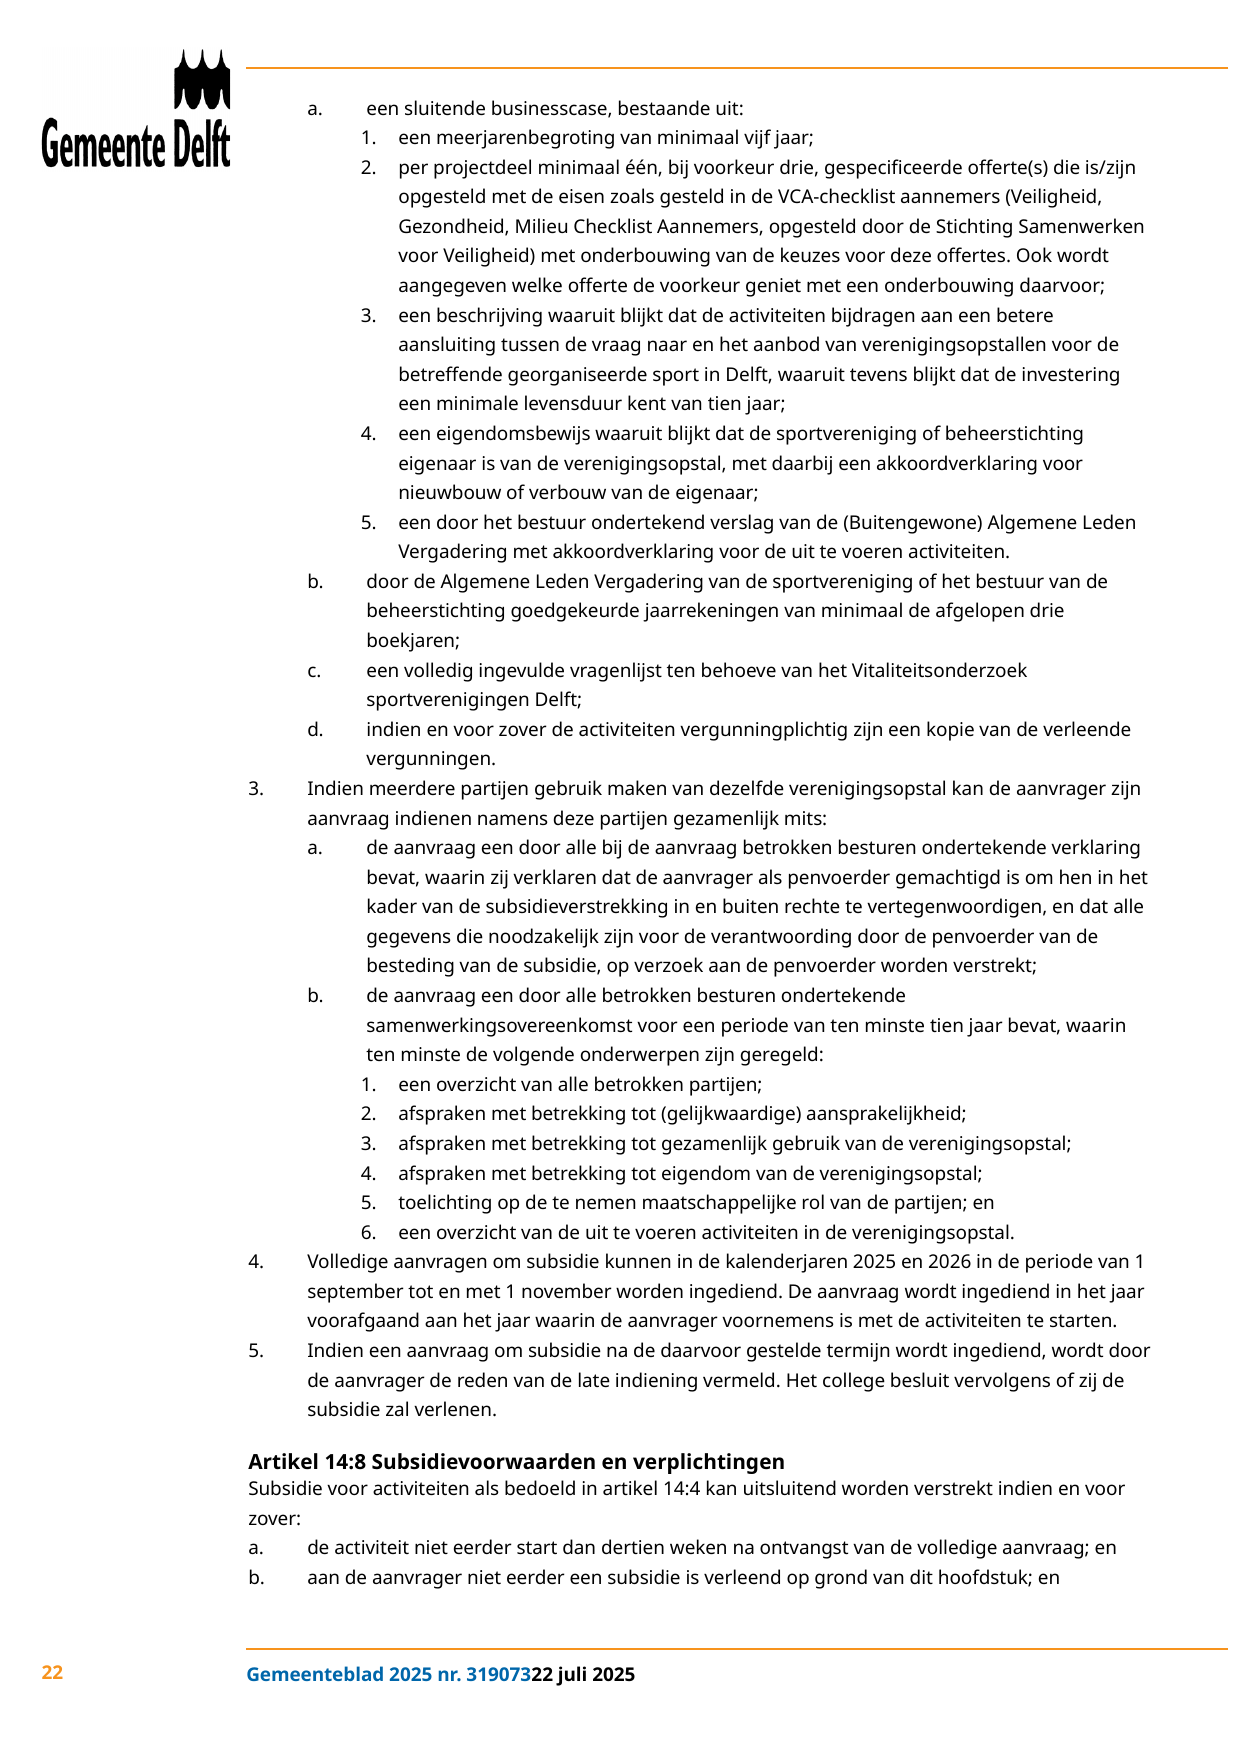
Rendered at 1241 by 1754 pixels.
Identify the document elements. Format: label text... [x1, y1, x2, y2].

list afspraken met betrekking tot eigendom van de verenigingsopstal; [361, 1160, 1152, 1186]
list afspraken met betrekking tot gezamenlijk gebruik van de verenigingsopstal; [361, 1130, 1152, 1156]
list een beschrijving waaruit blijkt dat de activiteiten bijdragen aan een betere aansluiting tussen de vraag naar en het aanbod van verenigingsopstallen voor de betreffende georganiseerde sport in Delft, waaruit tevens blijkt dat de investering een minimale levensduur kent van tien jaar; [361, 302, 1152, 416]
list de activiteit niet eerder start dan dertien weken na ontvangst van de volledige aanvraag; en [248, 1534, 1152, 1560]
list een eigendomsbewijs waaruit blijkt dat de sportvereniging of beheerstichting eigenaar is van de verenigingsopstal, met daarbij een akkoordverklaring voor nieuwbouw of verbouw van de eigenaar; [361, 420, 1152, 505]
picture [41, 47, 231, 172]
text Subsidie voor activiteiten als bedoeld in artikel 14:4 kan uitsluitend worden verstrekt indien en voor zover: [248, 1475, 1152, 1531]
list een volledig ingevulde vragenlijst ten behoeve van het Vitaliteitsonderzoek sportverenigingen Delft; [307, 657, 1152, 712]
list Indien een aanvraag om subsidie na de daarvoor gestelde termijn wordt ingediend, wordt door de aanvrager de reden van de late indiening vermeld. Het college besluit vervolgens of zij de subsidie zal verlenen. [248, 1337, 1152, 1422]
list Volledige aanvragen om subsidie kunnen in de kalenderjaren 2025 en 2026 in de periode van 1 september tot en met 1 november worden ingediend. De aanvraag wordt ingediend in het jaar voorafgaand aan het jaar waarin de aanvrager voornemens is met de activiteiten te starten. [248, 1248, 1152, 1333]
list afspraken met betrekking tot (gelijkwaardige) aansprakelijkheid; [361, 1101, 1152, 1126]
list indien en voor zover de activiteiten vergunningplichtig zijn een kopie van de verleende vergunningen. [307, 716, 1152, 771]
list een door het bestuur ondertekend verslag van de (Buitengewone) Algemene Leden Vergadering met akkoordverklaring voor de uit te voeren activiteiten. [361, 509, 1152, 564]
list toelichting op de te nemen maatschappelijke rol van de partijen; en [361, 1189, 1152, 1215]
text Artikel 14:8 Subsidievoorwaarden en verplichtingen [248, 1447, 1152, 1475]
list per projectdeel minimaal één, bij voorkeur drie, gespecificeerde offerte(s) die is/zijn opgesteld met de eisen zoals gesteld in de VCA-checklist aannemers (Veiligheid, Gezondheid, Milieu Checklist Aannemers, opgesteld door de Stichting Samenwerken voor Veiligheid) met onderbouwing van de keuzes voor deze offertes. Ook wordt aangegeven welke offerte de voorkeur geniet met een onderbouwing daarvoor; [361, 154, 1152, 298]
list een meerjarenbegroting van minimaal vijf jaar; [361, 124, 1152, 150]
list een sluitende businesscase, bestaande uit: [307, 95, 1152, 121]
list Indien meerdere partijen gebruik maken van dezelfde verenigingsopstal kan de aanvrager zijn aanvraag indienen namens deze partijen gezamenlijk mits: [248, 775, 1152, 831]
list door de Algemene Leden Vergadering van de sportvereniging of het bestuur van de beheerstichting goedgekeurde jaarrekeningen van minimaal de afgelopen drie boekjaren; [307, 568, 1152, 653]
list een overzicht van alle betrokken partijen; [361, 1071, 1152, 1097]
list de aanvraag een door alle betrokken besturen ondertekende samenwerkingsovereenkomst voor een periode van ten minste tien jaar bevat, waarin ten minste de volgende onderwerpen zijn geregeld: [307, 982, 1152, 1067]
list aan de aanvrager niet eerder een subsidie is verleend op grond van dit hoofdstuk; en [248, 1564, 1152, 1590]
list de aanvraag een door alle bij de aanvraag betrokken besturen ondertekende verklaring bevat, waarin zij verklaren dat de aanvrager als penvoerder gemachtigd is om hen in het kader van de subsidieverstrekking in en buiten rechte te vertegenwoordigen, en dat alle gegevens die noodzakelijk zijn voor de verantwoording door de penvoerder van de besteding van de subsidie, op verzoek aan de penvoerder worden verstrekt; [307, 834, 1152, 978]
list een overzicht van de uit te voeren activiteiten in de verenigingsopstal. [361, 1219, 1152, 1245]
